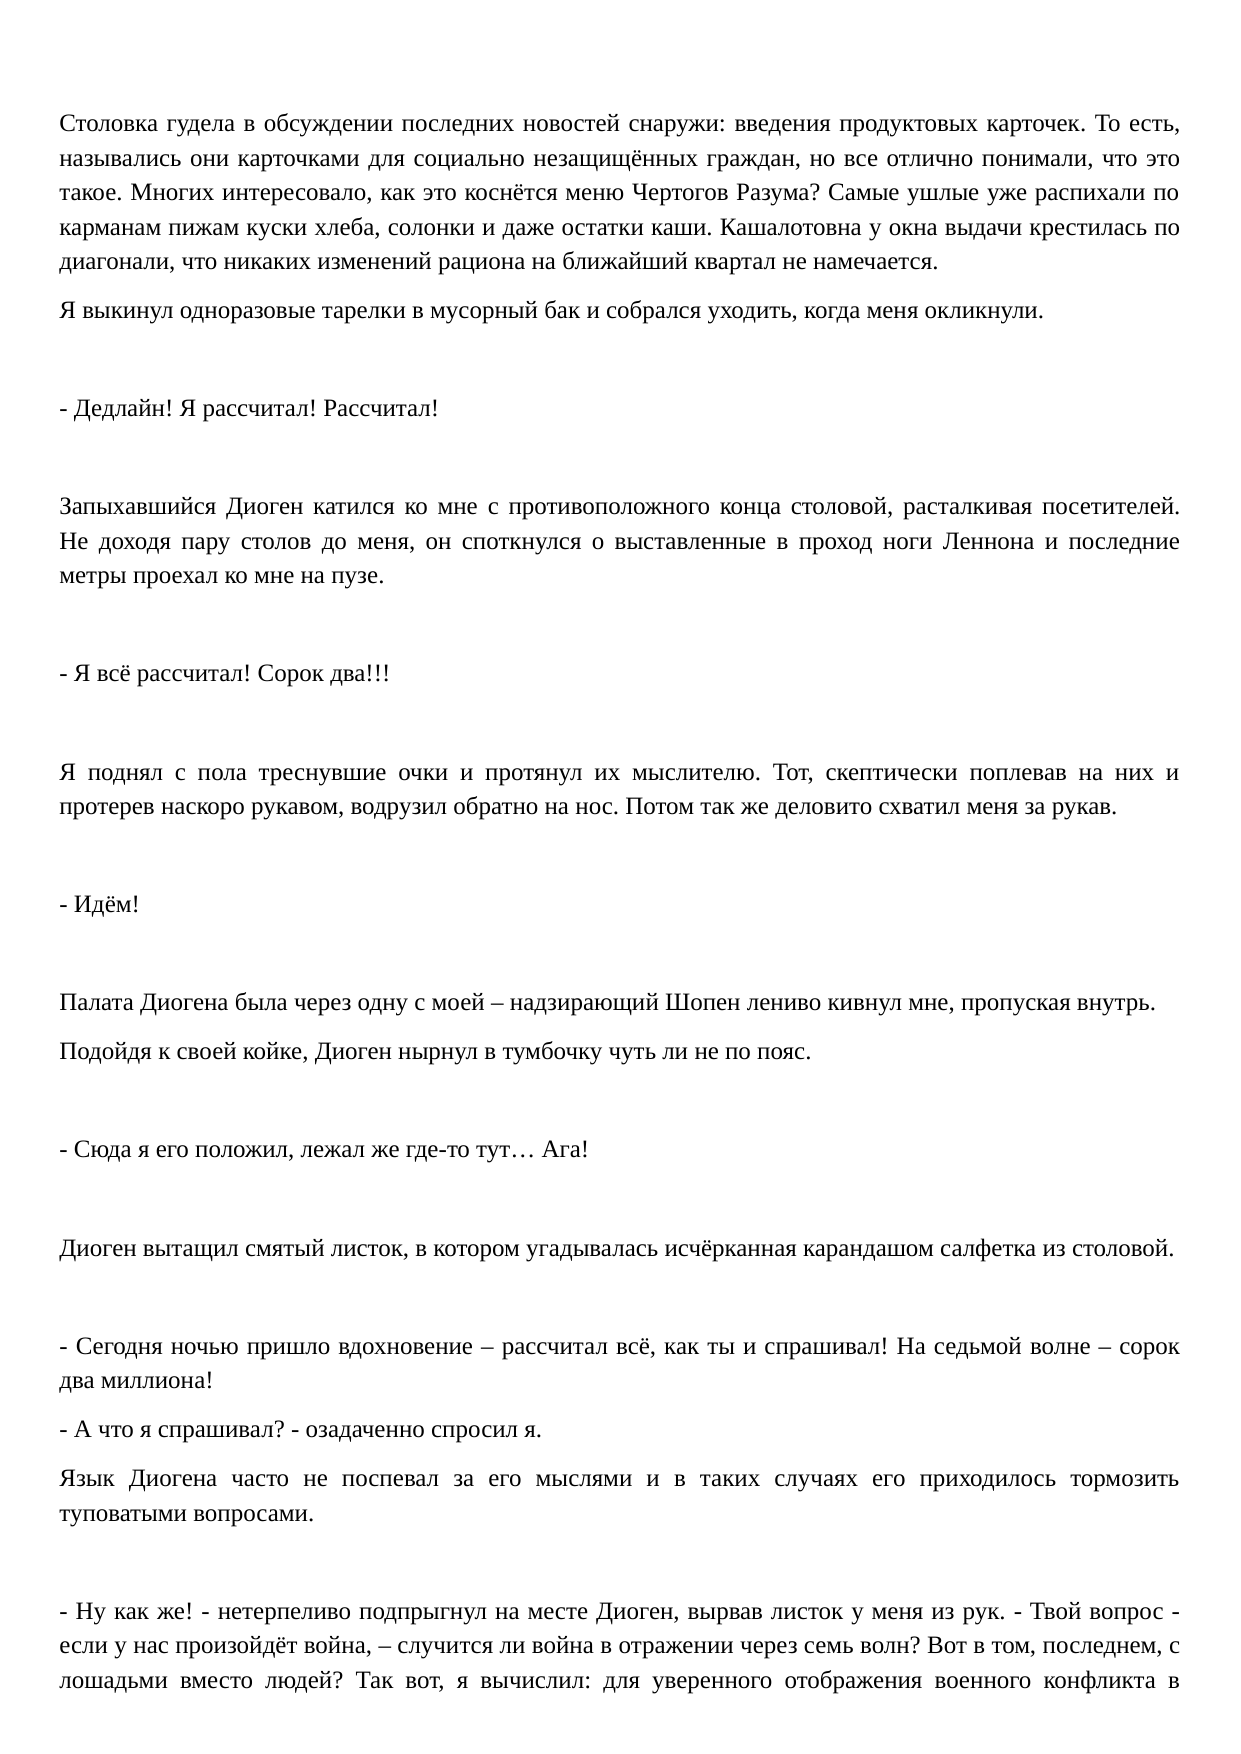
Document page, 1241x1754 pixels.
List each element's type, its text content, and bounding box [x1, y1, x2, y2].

text Столовка гудела в обсуждении последних новостей снаружи: введения продуктовых карточек. То есть, назывались они карточками для социально незащищённых граждан, но все отлично понимали, что это такое. Многих интересовало, как это коснётся меню Чертогов Разума? Самые ушлые уже распихали по карманам пижам куски хлеба, солонки и даже остатки каши. Кашалотовна у окна выдачи крестилась по диагонали, что никаких изменений рациона на ближайший квартал не намечается. [59, 108, 1181, 275]
text Я поднял с пола треснувшие очки и протянул их мыслителю. Тот, скептически поплевав на них и протерев наскоро рукавом, водрузил обратно на нос. Потом так же деловито схватил меня за рукав. [59, 757, 1181, 820]
text - Ну как же! - нетерпеливо подпрыгнул на месте Диоген, вырвав листок у меня из рук. - Твой вопрос - если у нас произойдёт война, – случится ли война в отражении через семь волн? Вот в том, последнем, с лошадьми вместо людей? Так вот, я вычислил: для уверенного отображения военного конфликта в [59, 1596, 1181, 1694]
text Подойдя к своей койке, Диоген нырнул в тумбочку чуть ли не по пояс. [59, 1036, 1181, 1065]
text - Я всё рассчитал! Сорок два!!! [59, 658, 1181, 687]
text - Дедлайн! Я рассчитал! Рассчитал! [59, 393, 1181, 422]
text - Идём! [59, 889, 1181, 918]
text Запыхавшийся Диоген катился ко мне с противоположного конца столовой, расталкивая посетителей. Не доходя пару столов до меня, он споткнулся о выставленные в проход ноги Леннона и последние метры проехал ко мне на пузе. [59, 491, 1181, 589]
text Палата Диогена была через одну с моей – надзирающий Шопен лениво кивнул мне, пропуская внутрь. [59, 987, 1181, 1016]
text Диоген вытащил смятый листок, в котором угадывалась исчёрканная карандашом салфетка из столовой. [59, 1233, 1181, 1261]
text - А что я спрашивал? - озадаченно спросил я. [59, 1414, 1181, 1443]
text - Сегодня ночью пришло вдохновение – рассчитал всё, как ты и спрашивал! На седьмой волне – сорок два миллиона! [59, 1331, 1181, 1394]
text Язык Диогена часто не поспевал за его мыслями и в таких случаях его приходилось тормозить туповатыми вопросами. [59, 1463, 1181, 1527]
text Я выкинул одноразовые тарелки в мусорный бак и собрался уходить, когда меня окликнули. [59, 295, 1181, 324]
text - Сюда я его положил, лежал же где-то тут… Ага! [59, 1134, 1181, 1163]
